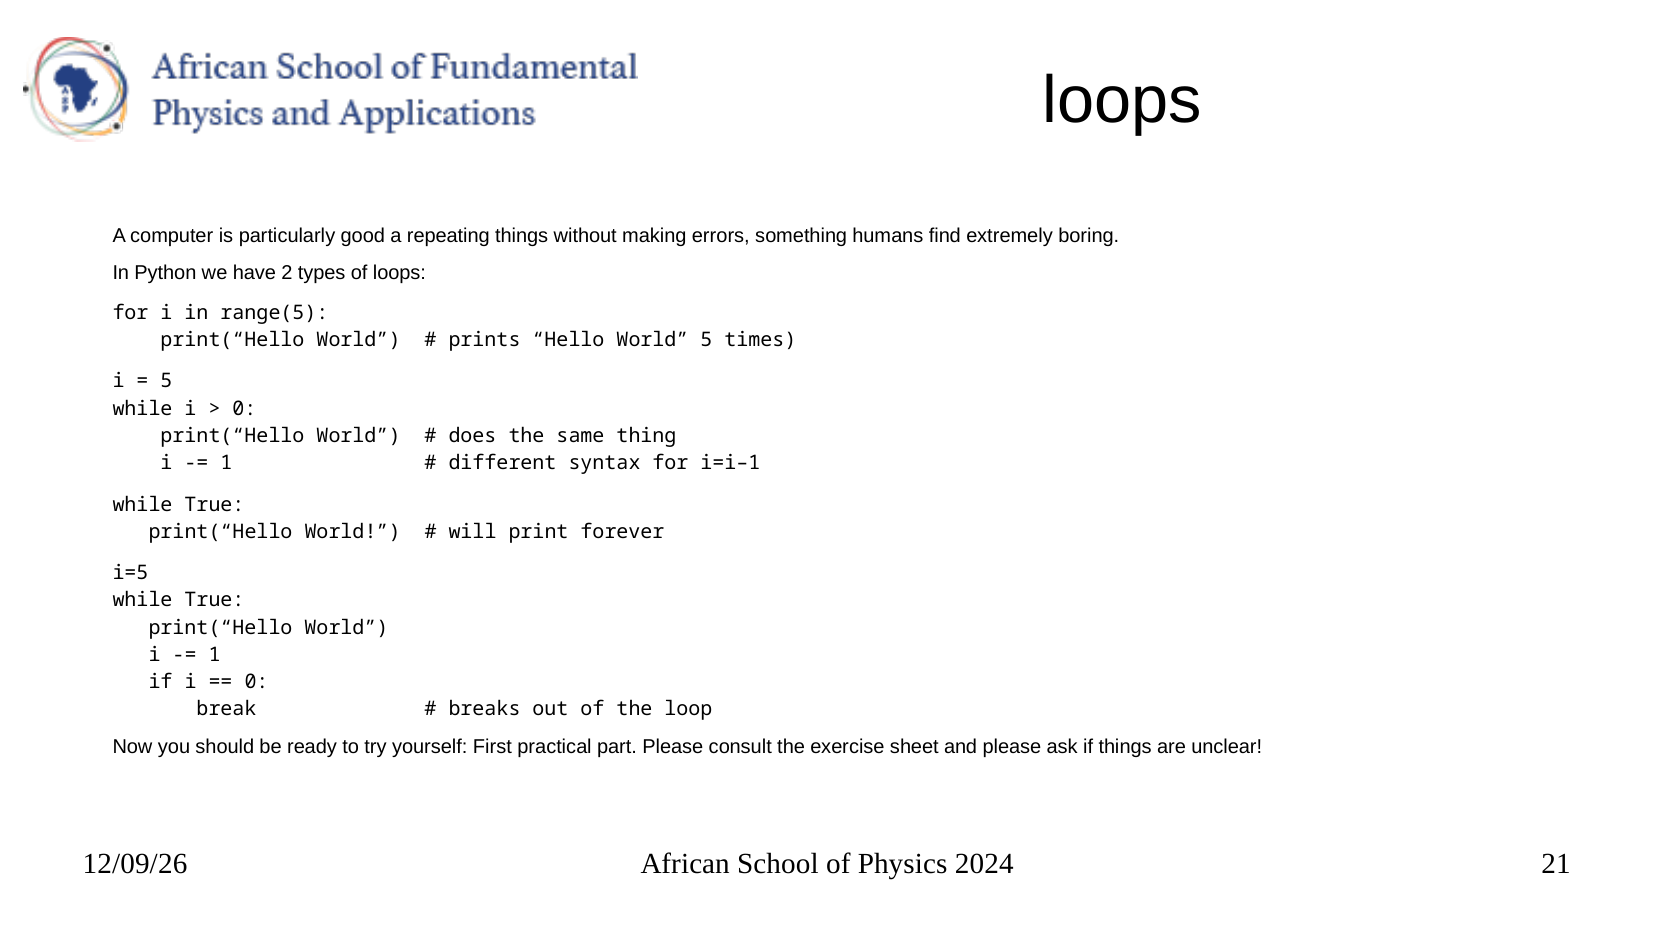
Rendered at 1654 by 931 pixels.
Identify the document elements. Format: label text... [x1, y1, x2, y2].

list A computer is particularly good a repeating things without making errors, something humans find extremely boring. In Python we have 2 types of loops: for i in range(5): print(“Hello World”) # prints “Hello World” 5 times) i = 5 while i > 0: print(“Hello World”) # does the same thing i -= 1 # different syntax for i=i–1 while True: print(“Hello World!”) # will print forever i=5 while True: print(“Hello World”) i -= 1 if i == 0: break # breaks out of the loop Now you should be ready to try yourself: First practical part. Please consult the exercise sheet and please ask if things are unclear! [112, 225, 1601, 765]
picture [23, 37, 635, 142]
title loops [635, 21, 1610, 177]
